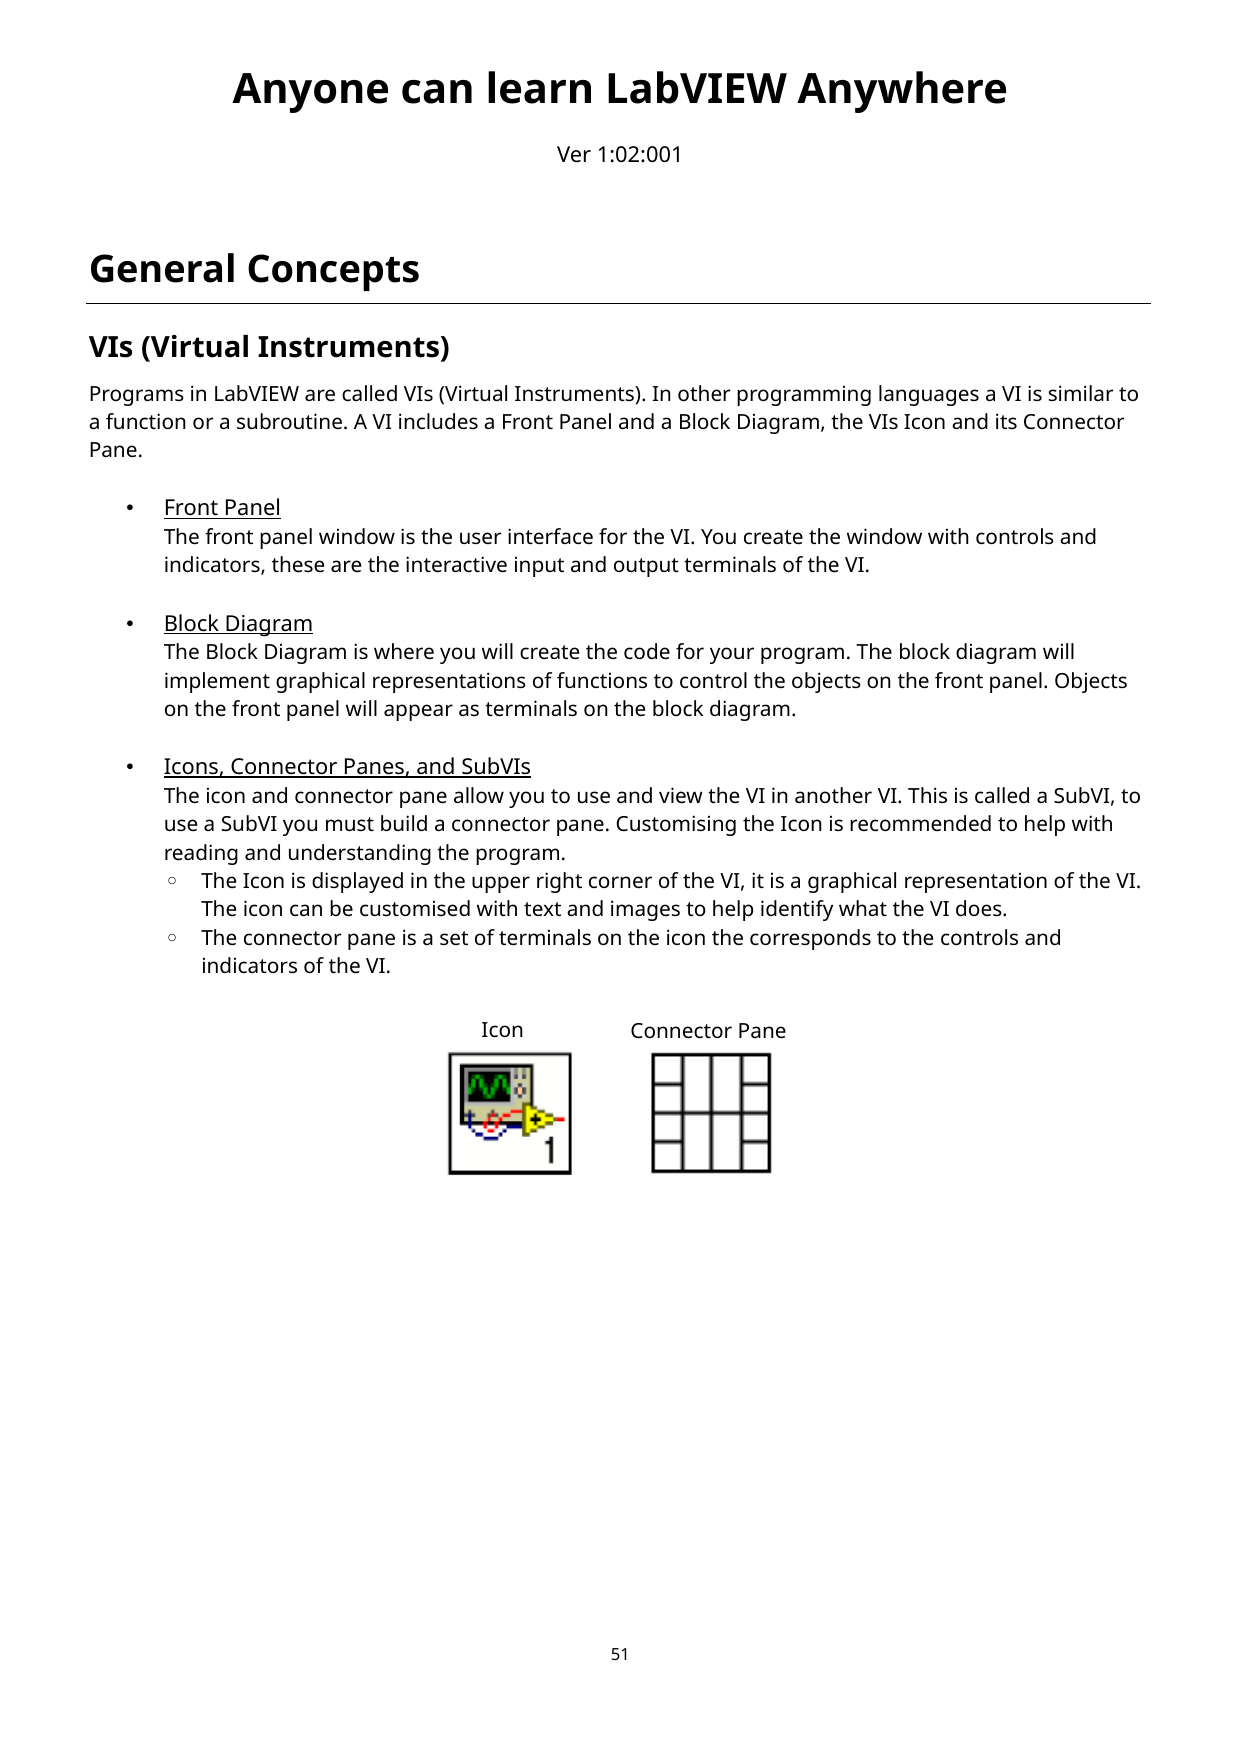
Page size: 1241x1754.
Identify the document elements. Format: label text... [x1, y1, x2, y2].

list Icons, Connector Panes, and SubVIs [126, 751, 1152, 781]
subtitle VIs (Virtual Instruments) [88, 326, 1152, 366]
list The front panel window is the user interface for the VI. You create the window with controls and indicators, these are the interactive input and output terminals of the VI. [126, 522, 1152, 579]
list The icon and connector pane allow you to use and view the VI in another VI. This is called a SubVI, to use a SubVI you must build a connector pane. Customising the Icon is recommended to help with reading and understanding the program. [126, 781, 1152, 866]
list The connector pane is a set of terminals on the icon the corresponds to the controls and indicators of the VI. [163, 923, 1152, 980]
text Programs in LabVIEW are called VIs (Virtual Instruments). In other programming languages a VI is similar to a function or a subroutine. A VI includes a Front Panel and a Block Diagram, the VIs Icon and its Connector Pane. [88, 379, 1152, 464]
list Block Diagram [126, 607, 1152, 637]
subtitle General Concepts [88, 241, 1152, 293]
list The Block Diagram is where you will create the code for your program. The block diagram will implement graphical representations of functions to control the objects on the front panel. Objects on the front panel will appear as terminals on the block diagram. [126, 637, 1152, 723]
picture [642, 1037, 789, 1186]
picture [436, 1041, 581, 1176]
list Front Panel [126, 492, 1152, 522]
list The Icon is displayed in the upper right corner of the VI, it is a graphical representation of the VI. The icon can be customised with text and images to help identify what the VI does. [163, 866, 1152, 923]
